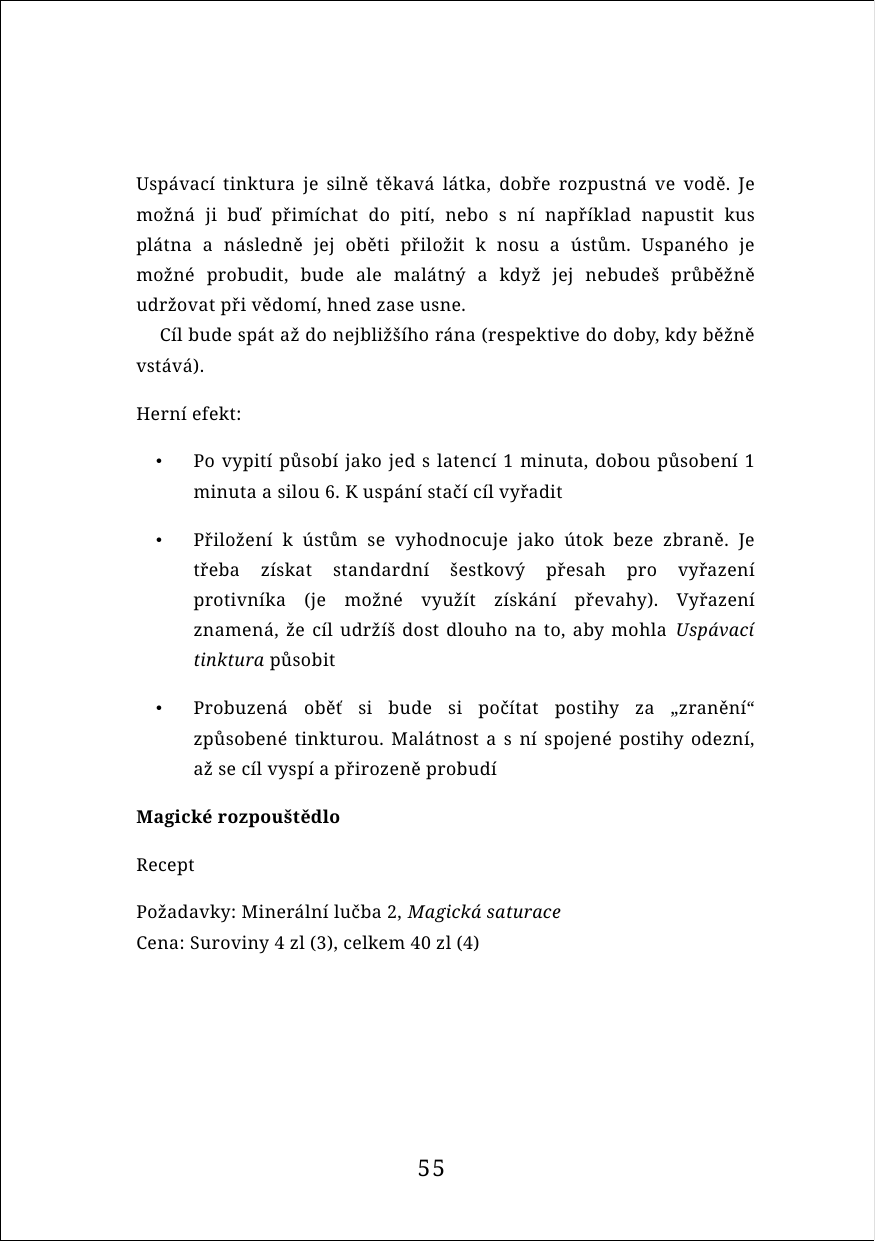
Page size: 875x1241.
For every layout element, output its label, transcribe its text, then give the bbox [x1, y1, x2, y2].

list Přiložení k ústům se vyhodnocuje jako útok beze zbraně. Je třeba získat standardní šestkový přesah pro vyřazení protivníka (je možné využít získání převahy). Vyřazení znamená, že cíl udržíš dost dlouho na to, aby mohla Uspávací tinktura působit [156, 527, 756, 672]
text Recept [136, 852, 756, 876]
text Magické rozpouštědlo [136, 804, 756, 828]
text Uspávací tinktura je silně těkavá látka, dobře rozpustná ve vodě. Je možná ji buď přimíchat do pití, nebo s ní například napustit kus plátna a následně jej oběti přiložit k nosu a ústům. Uspaného je možné probudit, bude ale malátný a když jej nebudeš průběžně udržovat při vědomí, hned zase usne. Cíl bude spát až do nejbližšího rána (respektive do doby, kdy běžně vstává). [136, 172, 756, 377]
text Požadavky: Minerální lučba 2, Magická saturace Cena: Suroviny 4 zl (3), celkem 40 zl (4) [136, 900, 756, 954]
text Herní efekt: [136, 401, 756, 425]
list Po vypití působí jako jed s latencí 1 minuta, dobou působení 1 minuta a silou 6. K uspání stačí cíl vyřadit [156, 449, 756, 503]
list Probuzená oběť si bude si počítat postihy za „zranění“ způsobené tinkturou. Malátnost a s ní spojené postihy odezní, až se cíl vyspí a přirozeně probudí [156, 696, 756, 780]
